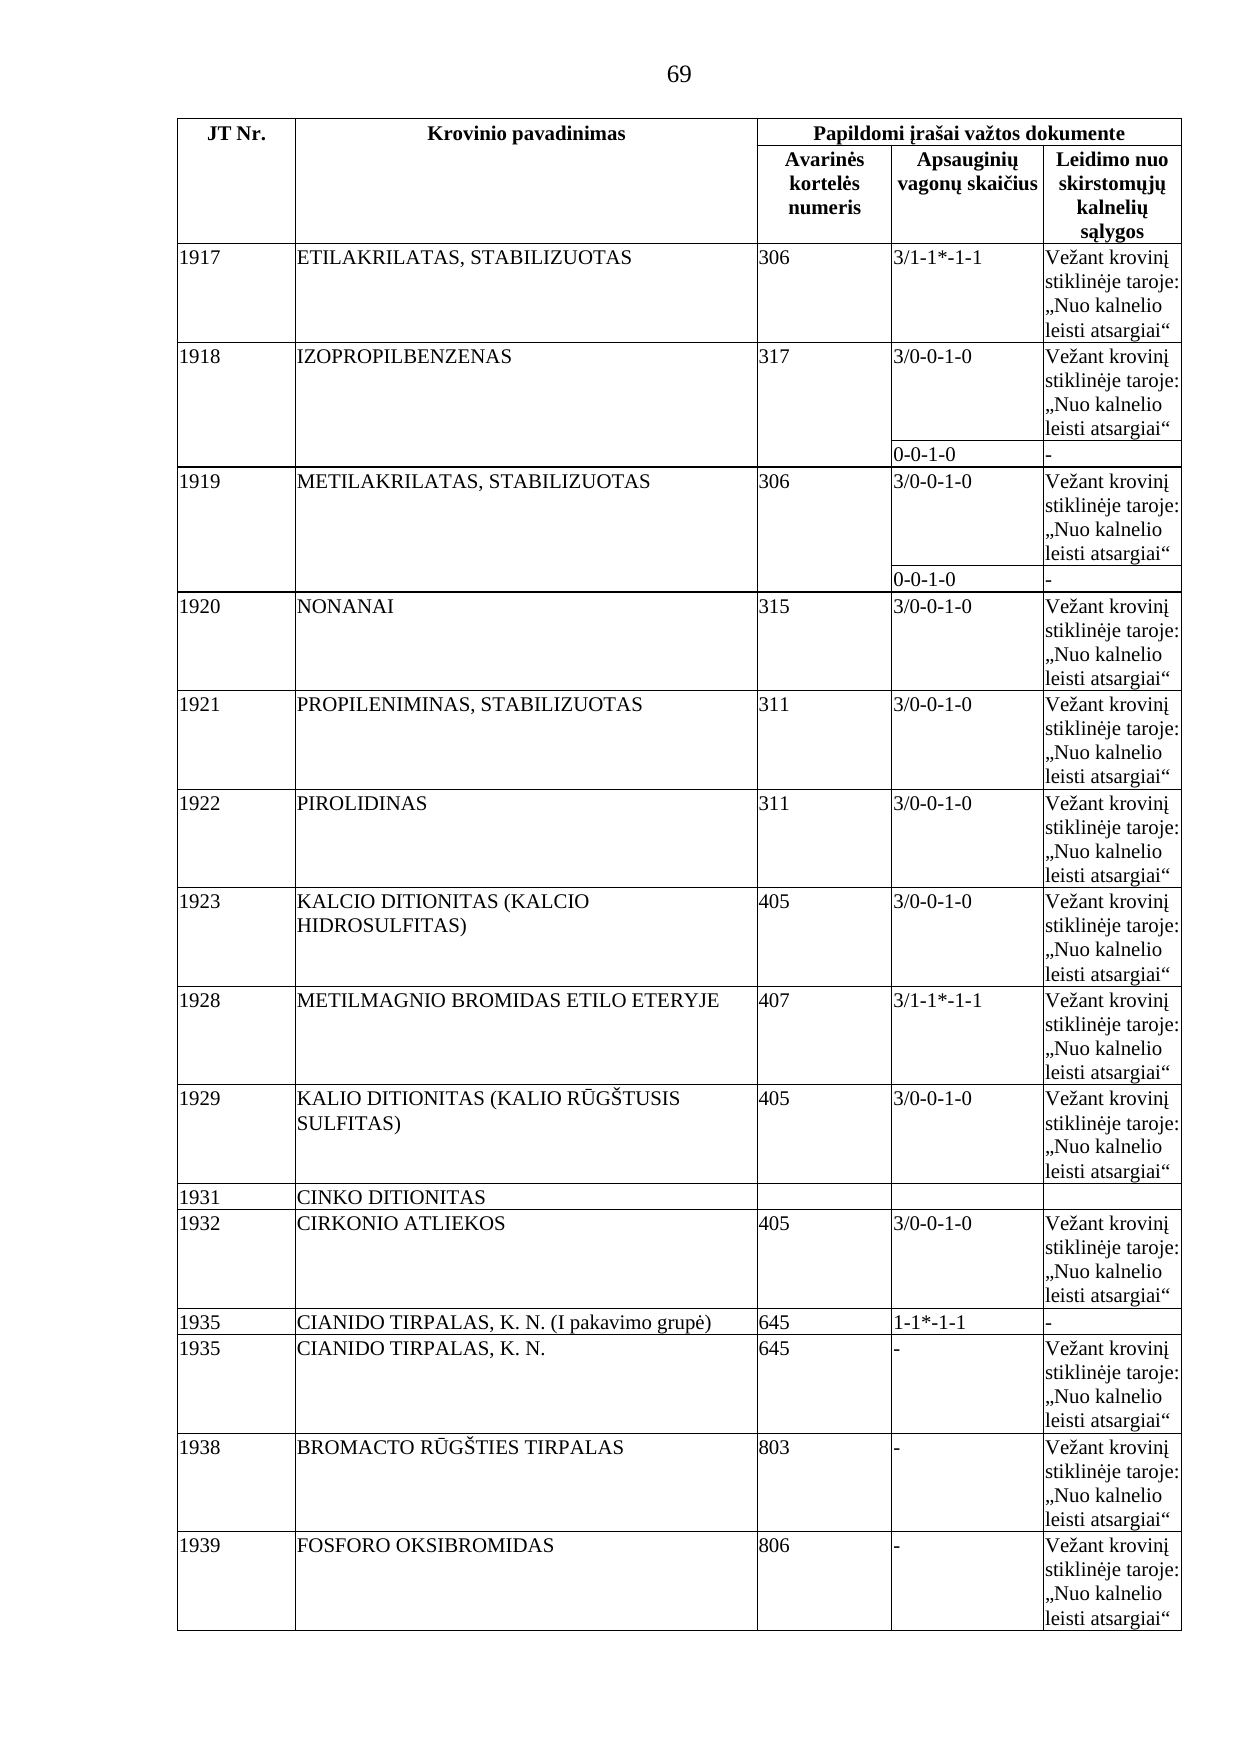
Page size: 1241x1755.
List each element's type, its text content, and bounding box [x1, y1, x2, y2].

table_cell 0-0-1-0 [892, 566, 1043, 591]
table_cell 1938 [178, 1434, 295, 1531]
table_cell 306 [758, 244, 891, 342]
table_cell 1918 [178, 343, 295, 466]
table_cell - [892, 1335, 1043, 1432]
table_cell 3/0-0-1-0 [892, 1085, 1043, 1183]
table_cell 1923 [178, 888, 295, 986]
table_cell 806 [758, 1532, 891, 1629]
table_cell 405 [758, 888, 891, 986]
table_cell 803 [758, 1434, 891, 1531]
table_cell CIANIDO TIRPALAS, K. N. (I pakavimo grupė) [296, 1309, 757, 1334]
table_cell 405 [758, 1210, 891, 1307]
table_cell CINKO DITIONITAS [296, 1184, 757, 1209]
table_cell 1939 [178, 1532, 295, 1629]
table_cell Vežant krovinį stiklinėje taroje: „Nuo kalnelio leisti atsargiai“ [1044, 987, 1181, 1084]
table_cell Vežant krovinį stiklinėje taroje: „Nuo kalnelio leisti atsargiai“ [1044, 691, 1181, 788]
table_cell Vežant krovinį stiklinėje taroje: „Nuo kalnelio leisti atsargiai“ [1044, 1434, 1181, 1531]
table_cell 3/0-0-1-0 [892, 343, 1043, 440]
table_cell [758, 1184, 891, 1209]
table_cell 1921 [178, 691, 295, 788]
table_cell 1917 [178, 244, 295, 342]
table_cell 1935 [178, 1309, 295, 1334]
table_cell PIROLIDINAS [296, 790, 757, 887]
table_cell 1932 [178, 1210, 295, 1307]
table_cell Vežant krovinį stiklinėje taroje: „Nuo kalnelio leisti atsargiai“ [1044, 244, 1181, 342]
table_cell 0-0-1-0 [892, 441, 1043, 466]
table_cell 306 [758, 468, 891, 591]
table_cell CIRKONIO ATLIEKOS [296, 1210, 757, 1307]
table_cell NONANAI [296, 593, 757, 690]
table_cell KALCIO DITIONITAS (KALCIO HIDROSULFITAS) [296, 888, 757, 986]
table_cell IZOPROPILBENZENAS [296, 343, 757, 466]
table_cell KALIO DITIONITAS (KALIO RŪGŠTUSIS SULFITAS) [296, 1085, 757, 1183]
table_cell Vežant krovinį stiklinėje taroje: „Nuo kalnelio leisti atsargiai“ [1044, 1210, 1181, 1307]
table_cell - [892, 1532, 1043, 1629]
table_cell [1044, 1184, 1181, 1209]
table_cell - [1044, 1309, 1181, 1334]
table_cell Vežant krovinį stiklinėje taroje: „Nuo kalnelio leisti atsargiai“ [1044, 888, 1181, 986]
table_cell 645 [758, 1309, 891, 1334]
table_cell Avarinės kortelės numeris [758, 146, 891, 243]
table_cell 3/0-0-1-0 [892, 888, 1043, 986]
table_cell 407 [758, 987, 891, 1084]
table_cell 1931 [178, 1184, 295, 1209]
table_cell FOSFORO OKSIBROMIDAS [296, 1532, 757, 1629]
table_header JT Nr. [178, 119, 295, 243]
table_cell Vežant krovinį stiklinėje taroje: „Nuo kalnelio leisti atsargiai“ [1044, 593, 1181, 690]
table_cell 1935 [178, 1335, 295, 1432]
table_cell Apsauginių vagonų skaičius [892, 146, 1043, 243]
table_cell Vežant krovinį stiklinėje taroje: „Nuo kalnelio leisti atsargiai“ [1044, 468, 1181, 565]
table_cell [892, 1184, 1043, 1209]
table_cell 315 [758, 593, 891, 690]
table_cell 1919 [178, 468, 295, 591]
table_cell 3/0-0-1-0 [892, 468, 1043, 565]
table_cell 1928 [178, 987, 295, 1084]
table_cell 1-1*-1-1 [892, 1309, 1043, 1334]
table_cell PROPILENIMINAS, STABILIZUOTAS [296, 691, 757, 788]
table_cell 3/0-0-1-0 [892, 1210, 1043, 1307]
table_cell 311 [758, 790, 891, 887]
table_cell 1920 [178, 593, 295, 690]
table_cell Leidimo nuo skirstomųjų kalnelių sąlygos [1044, 146, 1181, 243]
table_cell 3/0-0-1-0 [892, 691, 1043, 788]
table_cell METILAKRILATAS, STABILIZUOTAS [296, 468, 757, 591]
table_cell 405 [758, 1085, 891, 1183]
table_header Krovinio pavadinimas [296, 119, 757, 243]
table_cell 3/0-0-1-0 [892, 790, 1043, 887]
table_cell Vežant krovinį stiklinėje taroje: „Nuo kalnelio leisti atsargiai“ [1044, 1085, 1181, 1183]
table_cell Vežant krovinį stiklinėje taroje: „Nuo kalnelio leisti atsargiai“ [1044, 1335, 1181, 1432]
table_cell BROMACTO RŪGŠTIES TIRPALAS [296, 1434, 757, 1531]
table_cell Vežant krovinį stiklinėje taroje: „Nuo kalnelio leisti atsargiai“ [1044, 790, 1181, 887]
table_cell 3/0-0-1-0 [892, 593, 1043, 690]
table_cell ETILAKRILATAS, STABILIZUOTAS [296, 244, 757, 342]
table_cell 645 [758, 1335, 891, 1432]
table_cell 3/1-1*-1-1 [892, 987, 1043, 1084]
table_cell Vežant krovinį stiklinėje taroje: „Nuo kalnelio leisti atsargiai“ [1044, 1532, 1181, 1629]
table_cell 3/1-1*-1-1 [892, 244, 1043, 342]
table_cell Vežant krovinį stiklinėje taroje: „Nuo kalnelio leisti atsargiai“ [1044, 343, 1181, 440]
table_cell - [892, 1434, 1043, 1531]
table_cell 1922 [178, 790, 295, 887]
table_cell 311 [758, 691, 891, 788]
table_cell CIANIDO TIRPALAS, K. N. [296, 1335, 757, 1432]
table_cell - [1044, 441, 1181, 466]
table_cell 1929 [178, 1085, 295, 1183]
table_header Papildomi įrašai važtos dokumente [758, 119, 1181, 144]
table_cell 317 [758, 343, 891, 466]
table_cell METILMAGNIO BROMIDAS ETILO ETERYJE [296, 987, 757, 1084]
table_cell - [1044, 566, 1181, 591]
